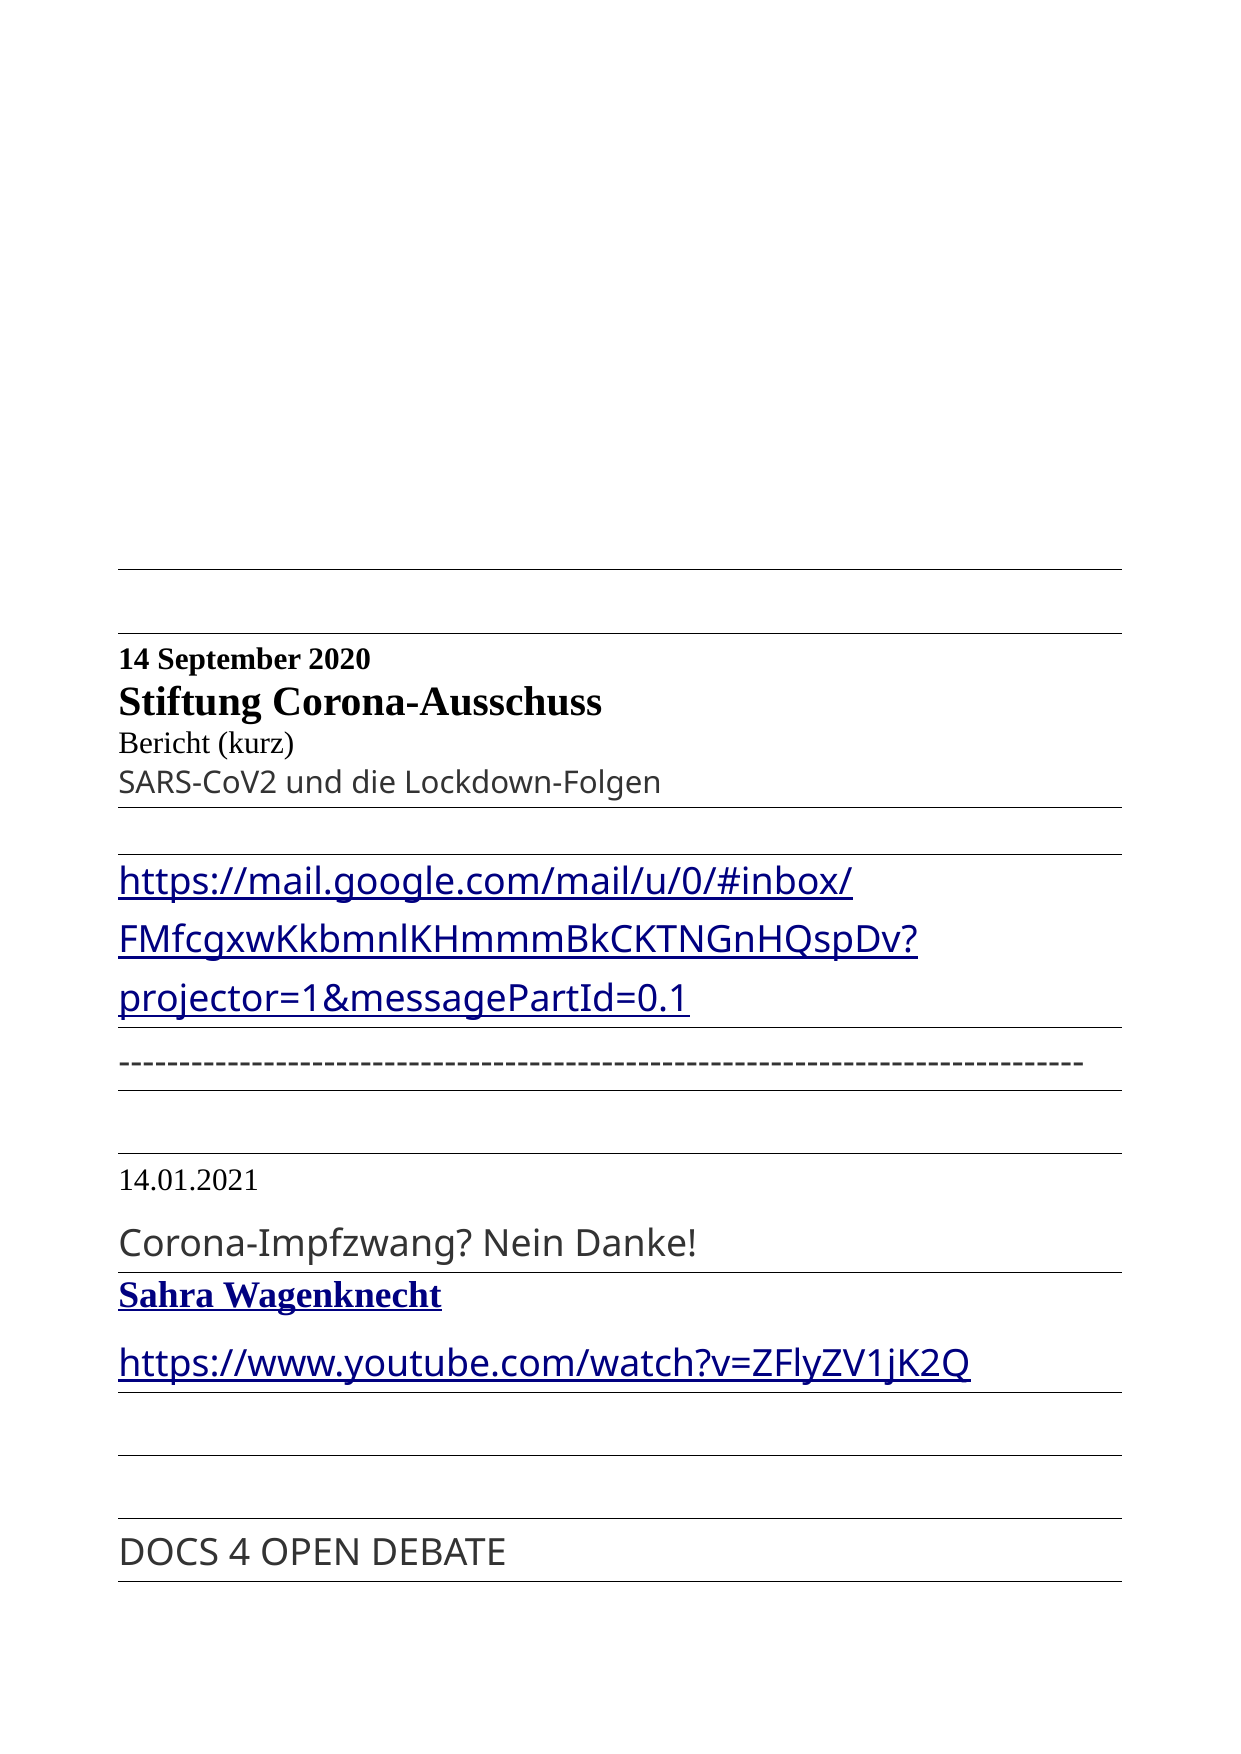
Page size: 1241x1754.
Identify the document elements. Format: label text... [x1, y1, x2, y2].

text Stiftung Corona-Ausschuss [118, 676, 1122, 724]
text Sahra Wagenknecht [118, 1273, 1122, 1315]
text https://mail.google.com/mail/u/0/#inbox/FMfcgxwKkbmnlKHmmmBkCKTNGnHQspDv?projector=1&messagePartId=0.1 [118, 855, 1122, 1027]
subtitle Corona-Impfzwang? Nein Danke! [118, 1217, 1122, 1272]
text SARS-CoV2 und die Lockdown-Folgen [118, 760, 1122, 807]
text https://www.youtube.com/watch?v=ZFlyZV1jK2Q [118, 1336, 1122, 1392]
text DOCS 4 OPEN DEBATE [118, 1526, 1122, 1581]
text -------------------------------------------------------------------------------- [118, 1034, 1122, 1090]
text Bericht (kurz) [118, 724, 1122, 760]
text 14.01.2021 [118, 1161, 1122, 1197]
text 14 September 2020 [118, 640, 1122, 676]
